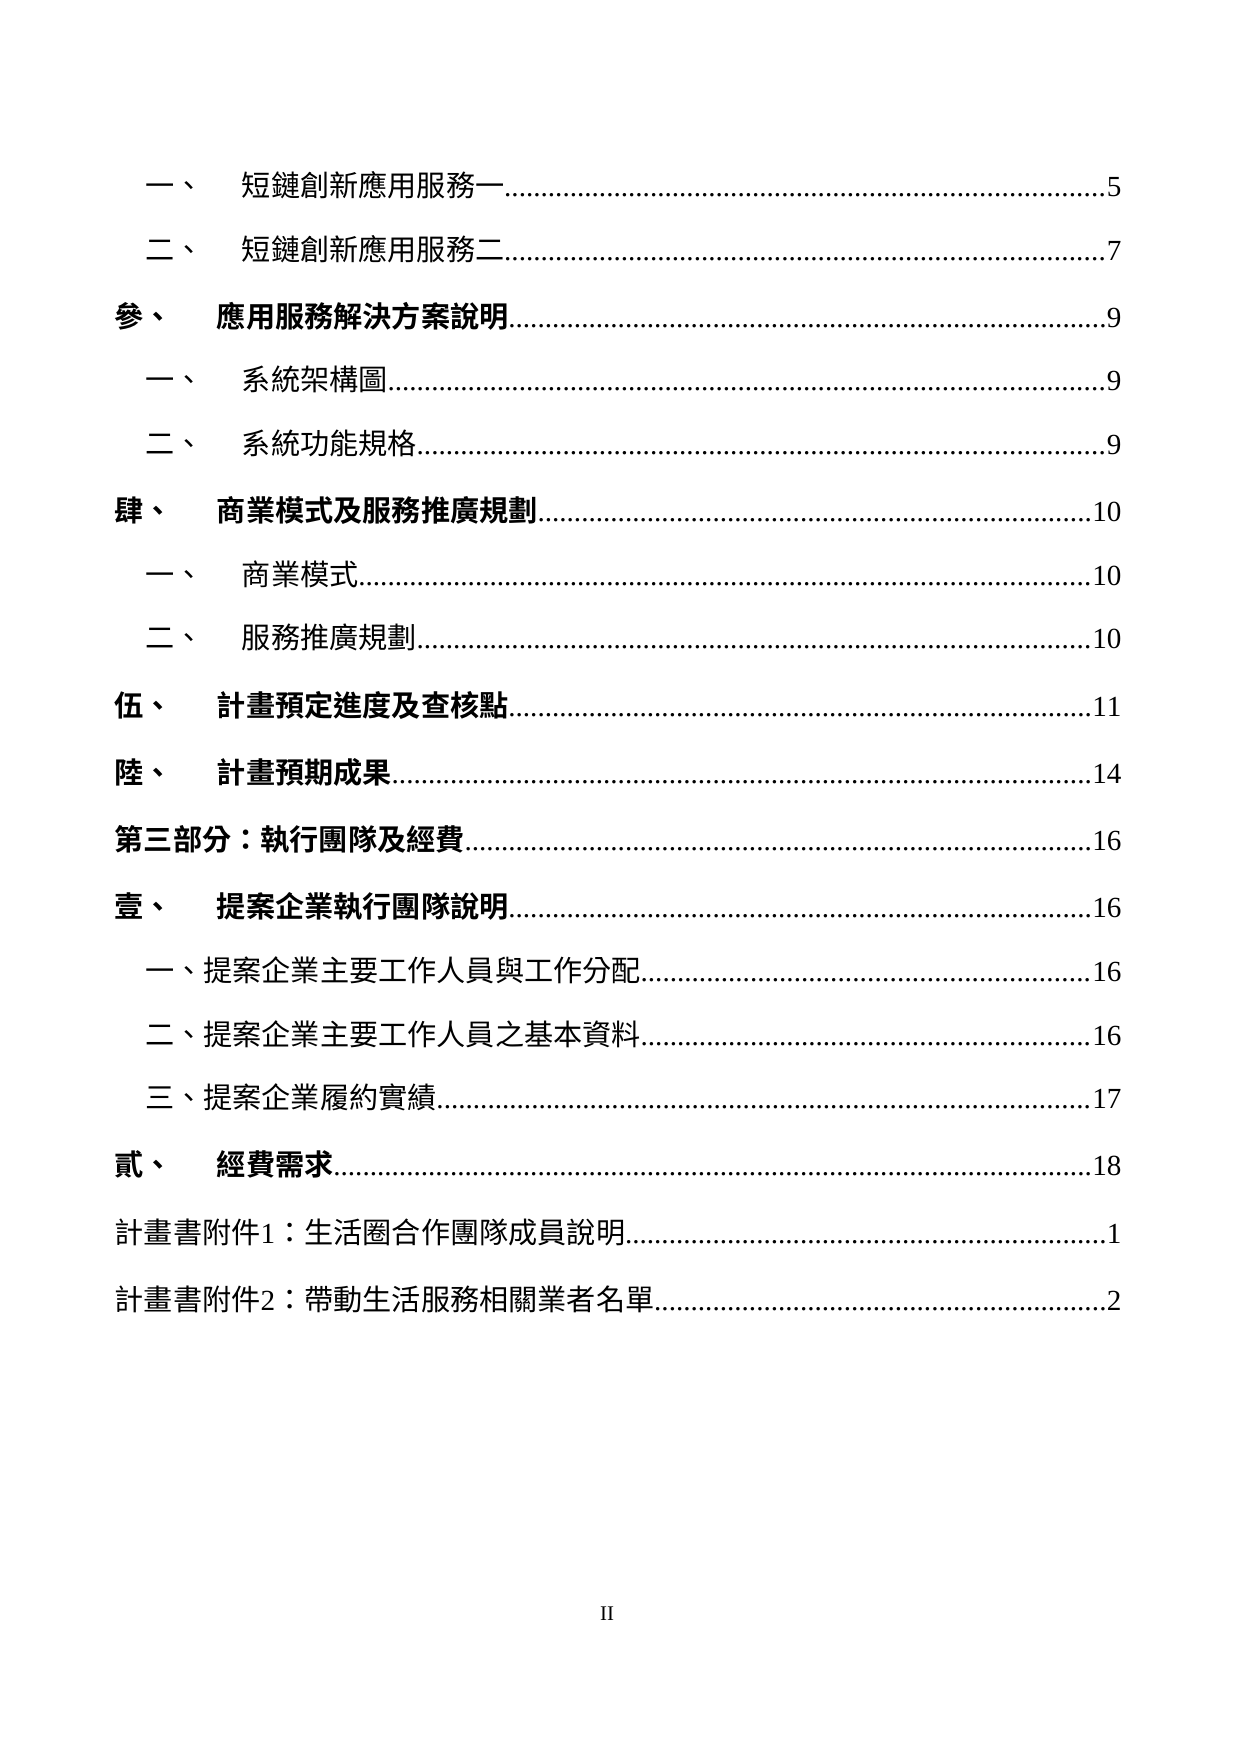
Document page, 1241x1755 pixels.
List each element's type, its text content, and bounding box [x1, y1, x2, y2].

text 壹、 提案企業執行團隊說明 16 [114, 884, 1122, 926]
text 計畫書附件1：生活圈合作團隊成員說明 1 [114, 1209, 1122, 1251]
text 貳、 經費需求 18 [114, 1142, 1122, 1184]
text 陸、 計畫預期成果 14 [114, 749, 1122, 792]
text 參、 應用服務解決方案說明 9 [114, 293, 1122, 336]
text 一、 短鏈創新應用服務一 5 [145, 162, 1122, 205]
text 三、提案企業履約實績 17 [145, 1074, 1122, 1117]
text 二、提案企業主要工作人員之基本資料 16 [145, 1011, 1122, 1053]
text 一、提案企業主要工作人員與工作分配 16 [145, 947, 1122, 990]
text 二、 服務推廣規劃 10 [145, 615, 1122, 657]
text 肆、 商業模式及服務推廣規劃 10 [114, 488, 1122, 530]
text 第三部分：執行團隊及經費 16 [114, 817, 1122, 859]
text 計畫書附件2：帶動生活服務相關業者名單 2 [114, 1276, 1122, 1319]
text 一、 商業模式 10 [145, 551, 1122, 593]
text 二、 系統功能規格 9 [145, 420, 1122, 463]
text 二、 短鏈創新應用服務二 7 [145, 226, 1122, 268]
text 一、 系統架構圖 9 [145, 357, 1122, 399]
text 伍、 計畫預定進度及查核點 11 [114, 682, 1122, 724]
